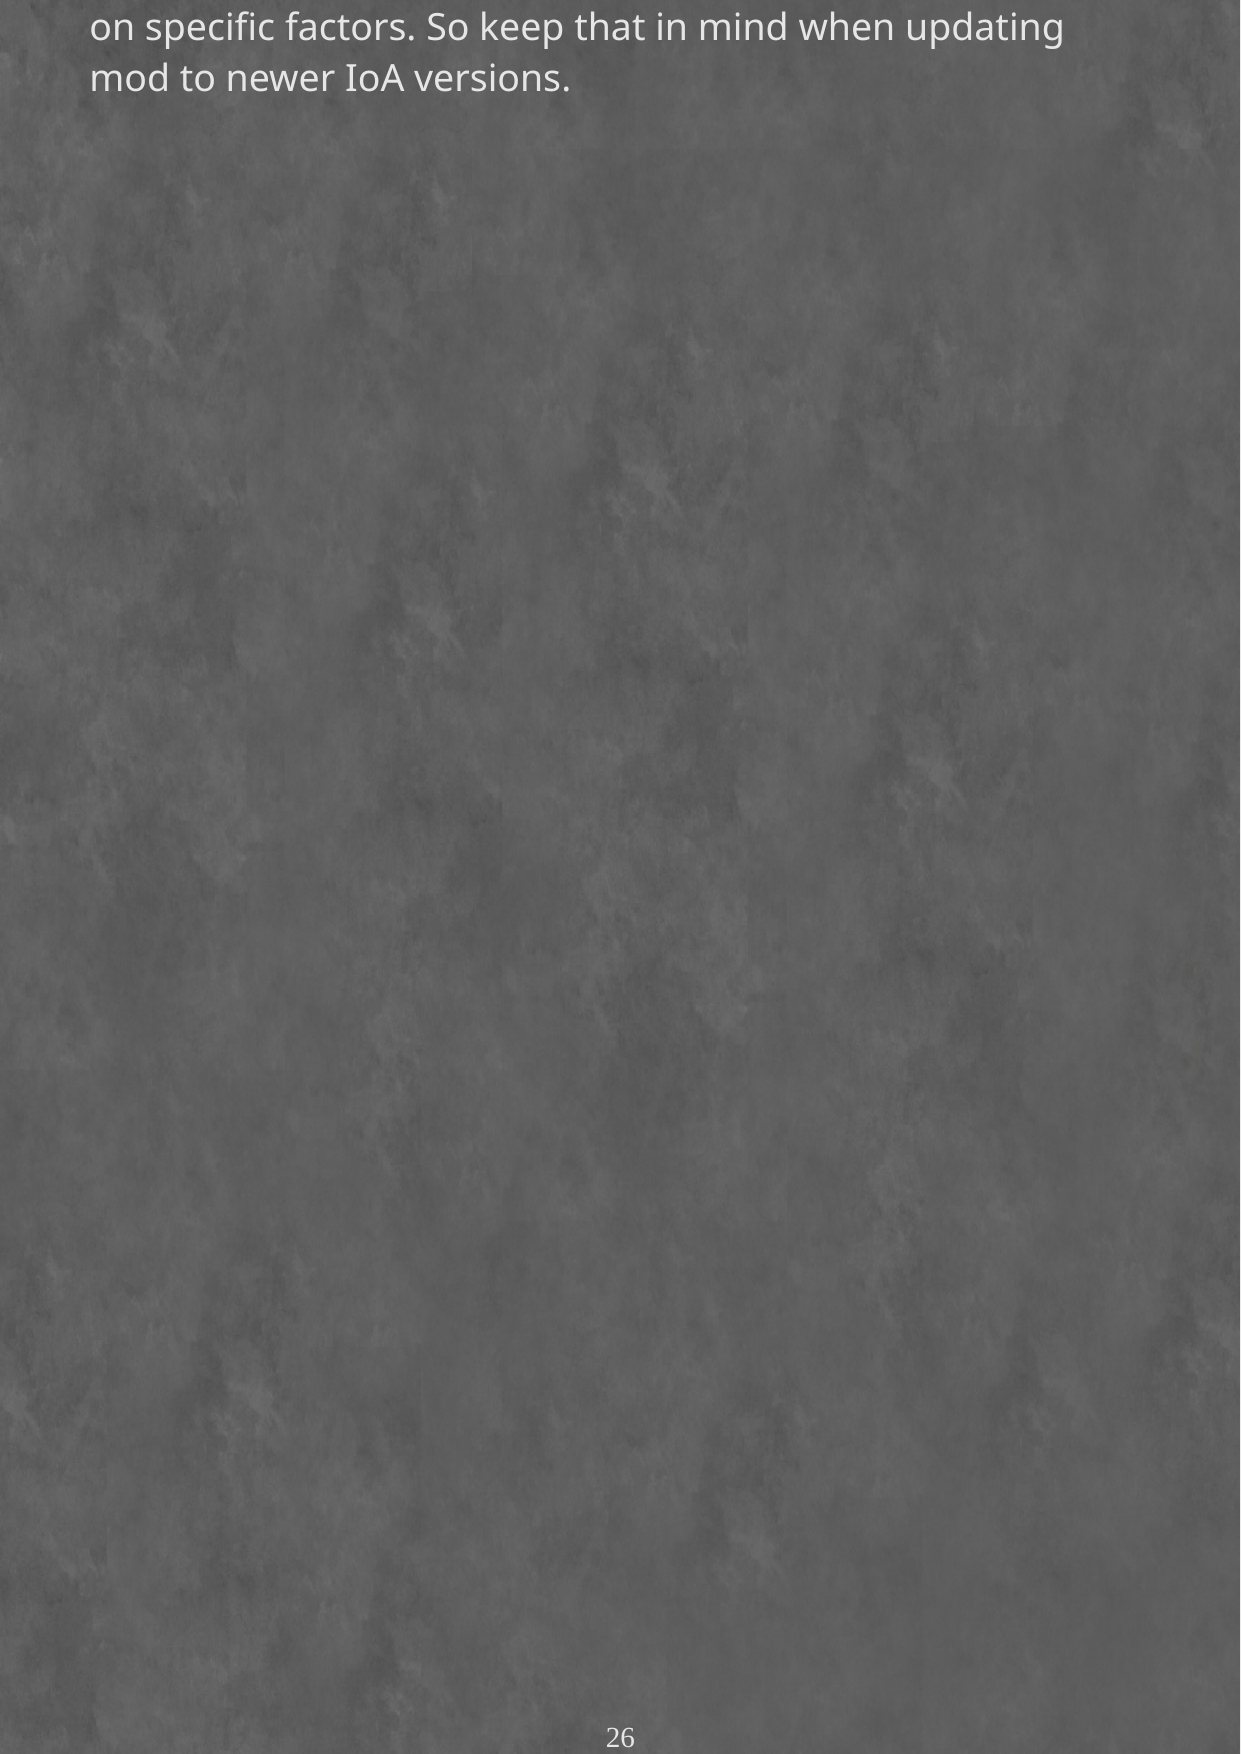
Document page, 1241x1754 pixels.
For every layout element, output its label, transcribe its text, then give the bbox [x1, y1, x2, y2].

text on specific factors. So keep that in mind when updating mod to newer IoA versions. [89, 0, 1151, 102]
picture [0, 0, 1241, 1754]
